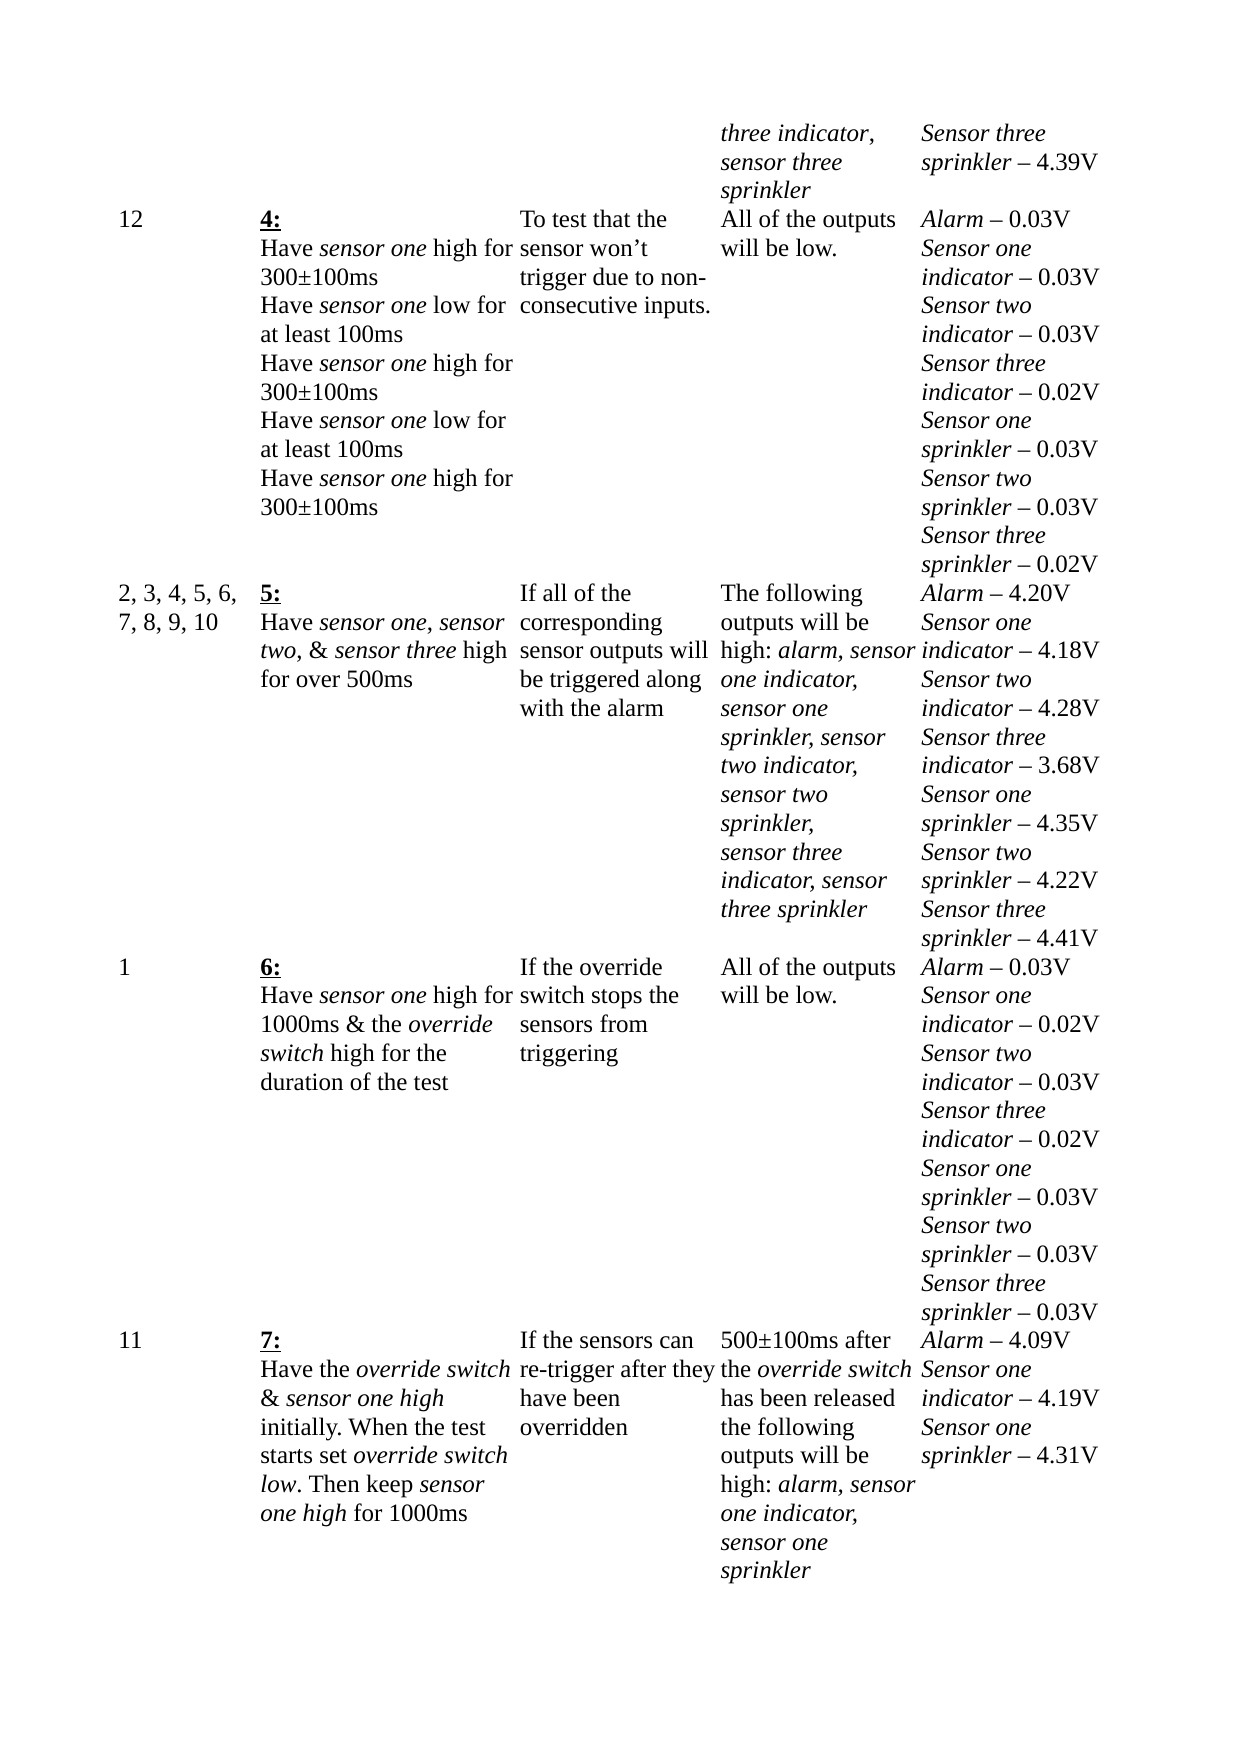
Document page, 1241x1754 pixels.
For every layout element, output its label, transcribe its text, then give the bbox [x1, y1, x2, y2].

table_cell Alarm – 0.03V Sensor one indicator – 0.02V Sensor two indicator – 0.03V Sensor three indicator – 0.02V Sensor one sprinkler – 0.03V Sensor two sprinkler – 0.03V Sensor three sprinkler – 0.03V [921, 952, 1122, 1326]
table_cell 4: Have sensor one high for 300±100ms Have sensor one low for at least 100ms Have sensor one high for 300±100ms Have sensor one low for at least 100ms Have sensor one high for 300±100ms [260, 204, 519, 578]
table_cell three indicator, sensor three sprinkler [720, 118, 921, 204]
table_cell 7: Have the override switch & sensor one high initially. When the test starts set override switch low. Then keep sensor one high for 1000ms [260, 1326, 519, 1584]
table_cell 6: Have sensor one high for 1000ms & the override switch high for the duration of the test [260, 952, 519, 1326]
table_cell If all of the corresponding sensor outputs will be triggered along with the alarm [520, 578, 720, 952]
table_cell 2, 3, 4, 5, 6, 7, 8, 9, 10 [118, 578, 260, 952]
table_cell 500±100ms after the override switch has been released the following outputs will be high: alarm, sensor one indicator, sensor one sprinkler [720, 1326, 921, 1584]
table_cell 1 [118, 952, 260, 1326]
table_cell The following outputs will be high: alarm, sensor one indicator, sensor one sprinkler, sensor two indicator, sensor two sprinkler, sensor three indicator, sensor three sprinkler [720, 578, 921, 952]
table_cell Alarm – 4.09V Sensor one indicator – 4.19V Sensor one sprinkler – 4.31V [921, 1326, 1122, 1584]
table_cell 12 [118, 204, 260, 578]
table_cell [118, 118, 260, 204]
table_cell [520, 118, 720, 204]
table_cell Alarm – 4.20V Sensor one indicator – 4.18V Sensor two indicator – 4.28V Sensor three indicator – 3.68V Sensor one sprinkler – 4.35V Sensor two sprinkler – 4.22V Sensor three sprinkler – 4.41V [921, 578, 1122, 952]
table_cell If the override switch stops the sensors from triggering [520, 952, 720, 1326]
table_cell If the sensors can re-trigger after they have been overridden [520, 1326, 720, 1584]
table_cell Alarm – 0.03V Sensor one indicator – 0.03V Sensor two indicator – 0.03V Sensor three indicator – 0.02V Sensor one sprinkler – 0.03V Sensor two sprinkler – 0.03V Sensor three sprinkler – 0.02V [921, 204, 1122, 578]
table_cell To test that the sensor won’t trigger due to non-consecutive inputs. [520, 204, 720, 578]
table_cell 5: Have sensor one, sensor two, & sensor three high for over 500ms [260, 578, 519, 952]
table_cell All of the outputs will be low. [720, 204, 921, 578]
table_cell Sensor three sprinkler – 4.39V [921, 118, 1122, 204]
table_cell All of the outputs will be low. [720, 952, 921, 1326]
table_cell [260, 118, 519, 204]
table_cell 11 [118, 1326, 260, 1584]
